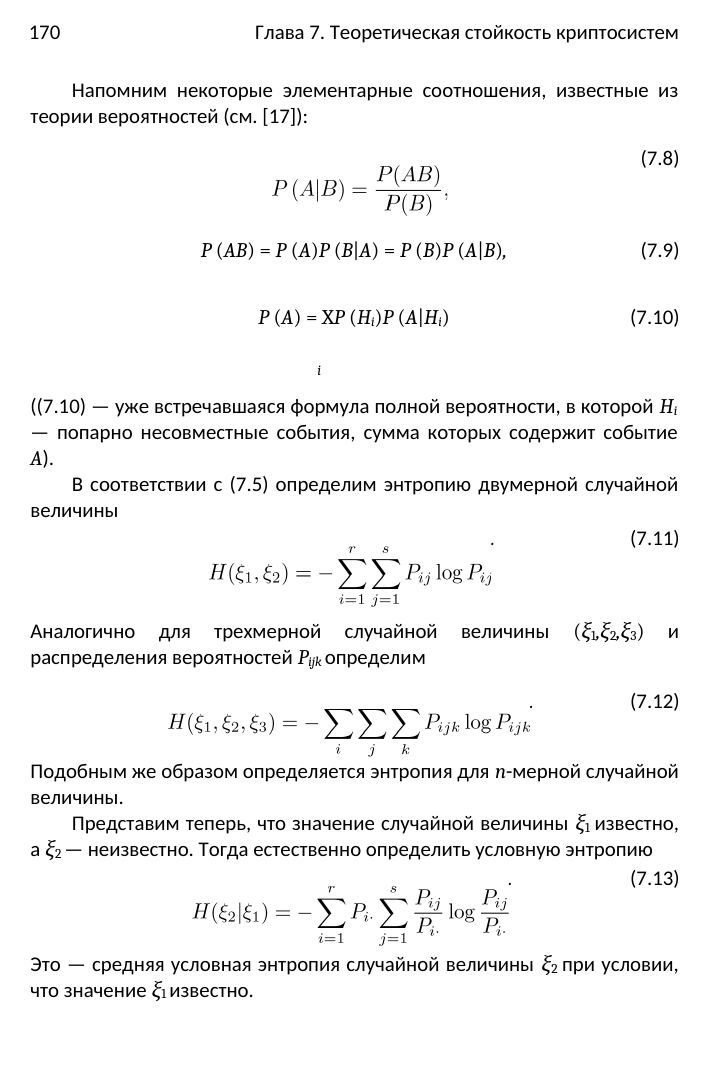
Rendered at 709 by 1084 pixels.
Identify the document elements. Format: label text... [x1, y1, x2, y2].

text Подобным же образом определяется энтропия для n-мерной случайной величины. [30, 758, 679, 810]
text Напомним некоторые элементарные соотношения, известные из теории вероятностей (см. [17]): [30, 78, 679, 129]
text . (7.13) [29, 863, 679, 946]
text . (7.11) [29, 523, 679, 607]
text Это — средняя условная энтропия случайной величины ξ2 при условии, что значение ξ1 известно. [30, 951, 679, 1002]
text Представим теперь, что значение случайной величины ξ1 известно, а ξ2 — неизвестно. Тогда естественно определить условную энтропию [30, 811, 679, 862]
text P (AB) = P (A)P (B|A) = P (B)P (A|B), (7.9) [29, 235, 679, 263]
text (7.8) [29, 143, 679, 216]
text i [122, 362, 517, 379]
text P (A) = XP (Hi)P (A|Hi) (7.10) [29, 302, 679, 330]
text ((7.10) — уже встречавшаяся формула полной вероятности, в которой Hi — попарно несовместные события, сумма которых содержит событие A). [30, 393, 679, 470]
text В соответствии с (7.5) определим энтропию двумерной случайной величины [30, 471, 679, 523]
text . (7.12) [29, 686, 679, 756]
text Аналогично для трехмерной случайной величины (ξ1,ξ2,ξ3) и распределения вероятностей Pijk определим [30, 619, 679, 670]
